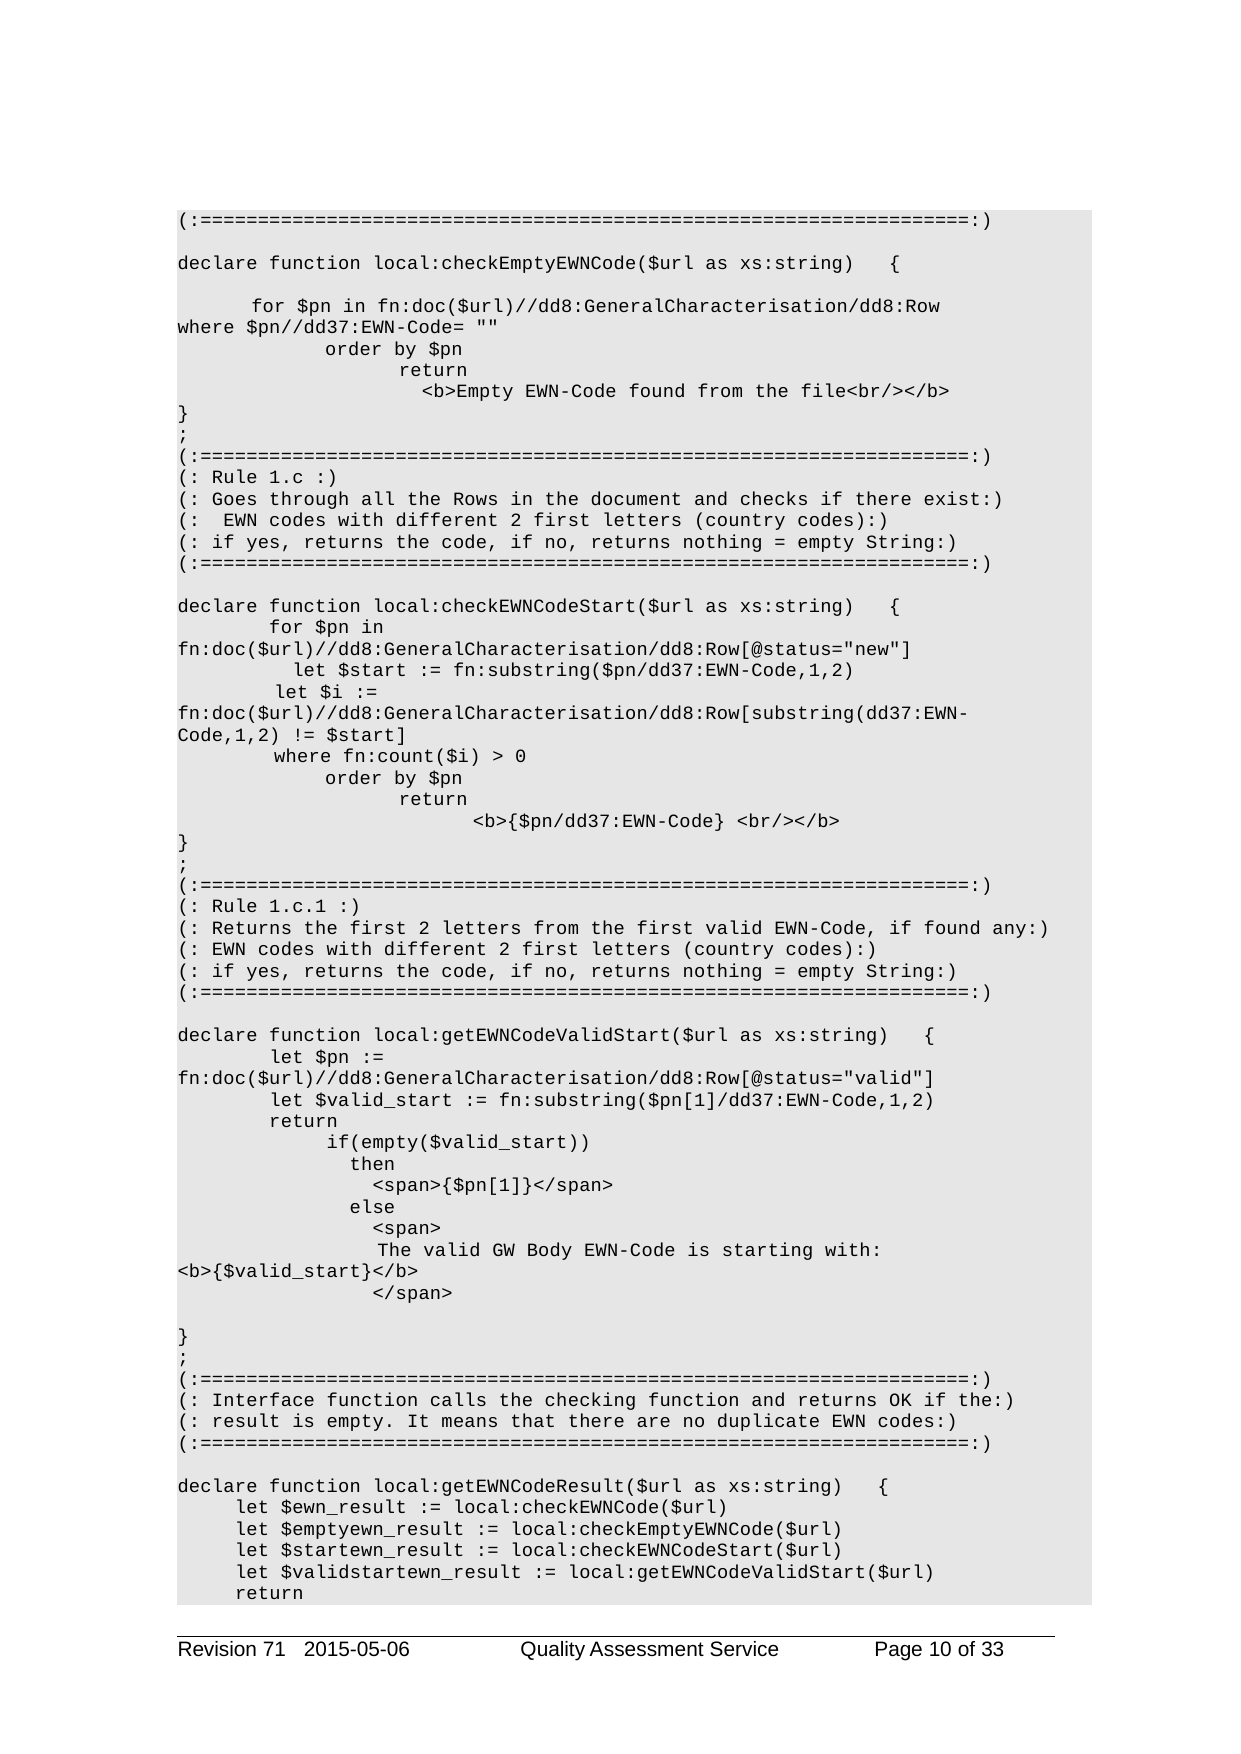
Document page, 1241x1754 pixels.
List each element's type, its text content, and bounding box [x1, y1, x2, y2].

list (:===================================================================:) [177, 446, 1092, 468]
list (: Rule 1.c :) [177, 468, 1092, 489]
list return [177, 1583, 1092, 1605]
list (: Goes through all the Rows in the document and checks if there exist:) [177, 489, 1092, 511]
list declare function local:checkEmptyEWNCode($url as xs:string) { [177, 253, 1092, 274]
list <b>Empty EWN-Code found from the file<br/></b> [177, 382, 1092, 403]
list (: EWN codes with different 2 first letters (country codes):) [177, 511, 1092, 532]
list for $pn in fn:doc($url)//dd8:GeneralCharacterisation/dd8:Row[@status="new"] [177, 618, 1092, 661]
list (:===================================================================:) [177, 1369, 1092, 1390]
list let $ewn_result := local:checkEWNCode($url) [177, 1498, 1092, 1519]
list else [177, 1197, 1092, 1219]
list declare function local:getEWNCodeResult($url as xs:string) { [177, 1476, 1092, 1498]
list for $pn in fn:doc($url)//dd8:GeneralCharacterisation/dd8:Row [177, 296, 1092, 317]
list (: if yes, returns the code, if no, returns nothing = empty String:) [177, 532, 1092, 553]
list return [177, 789, 1092, 811]
list (:===================================================================:) [177, 983, 1092, 1004]
list </span> [177, 1283, 1092, 1304]
list where $pn//dd37:EWN-Code= "" [177, 317, 1092, 339]
list declare function local:checkEWNCodeStart($url as xs:string) { [177, 596, 1092, 618]
list } [177, 832, 1092, 854]
list ; [177, 425, 1092, 446]
list <span>{$pn[1]}</span> [177, 1176, 1092, 1197]
list let $valid_start := fn:substring($pn[1]/dd37:EWN-Code,1,2) [177, 1090, 1092, 1111]
list (: Returns the first 2 letters from the first valid EWN-Code, if found any:) [177, 918, 1092, 940]
list return [177, 360, 1092, 382]
list (: Rule 1.c.1 :) [177, 897, 1092, 918]
list let $start := fn:substring($pn/dd37:EWN-Code,1,2) [177, 661, 1092, 682]
list (: if yes, returns the code, if no, returns nothing = empty String:) [177, 961, 1092, 983]
list The valid GW Body EWN-Code is starting with: <b>{$valid_start}</b> [177, 1240, 1092, 1283]
list (:===================================================================:) [177, 210, 1092, 232]
list (:===================================================================:) [177, 875, 1092, 897]
list <span> [177, 1219, 1092, 1240]
list ; [177, 854, 1092, 875]
list return [177, 1111, 1092, 1133]
list let $emptyewn_result := local:checkEmptyEWNCode($url) [177, 1519, 1092, 1541]
list let $startewn_result := local:checkEWNCodeStart($url) [177, 1541, 1092, 1562]
list declare function local:getEWNCodeValidStart($url as xs:string) { [177, 1026, 1092, 1047]
list if(empty($valid_start)) [177, 1133, 1092, 1154]
list (: EWN codes with different 2 first letters (country codes):) [177, 940, 1092, 961]
list then [177, 1154, 1092, 1176]
list let $i := fn:doc($url)//dd8:GeneralCharacterisation/dd8:Row[substring(dd37:EWN-Code,1,2) != $start] [177, 682, 1092, 747]
list (:===================================================================:) [177, 553, 1092, 575]
list <b>{$pn/dd37:EWN-Code} <br/></b> [177, 811, 1092, 832]
list (: result is empty. It means that there are no duplicate EWN codes:)(:===================================================================:) [177, 1412, 1092, 1455]
list (: Interface function calls the checking function and returns OK if the:) [177, 1390, 1092, 1412]
list order by $pn [177, 339, 1092, 360]
list where fn:count($i) > 0 [177, 747, 1092, 768]
list let $pn := fn:doc($url)//dd8:GeneralCharacterisation/dd8:Row[@status="valid"] [177, 1047, 1092, 1090]
list order by $pn [177, 768, 1092, 789]
list } [177, 1326, 1092, 1347]
list let $validstartewn_result := local:getEWNCodeValidStart($url) [177, 1562, 1092, 1583]
list ; [177, 1347, 1092, 1369]
list } [177, 403, 1092, 425]
